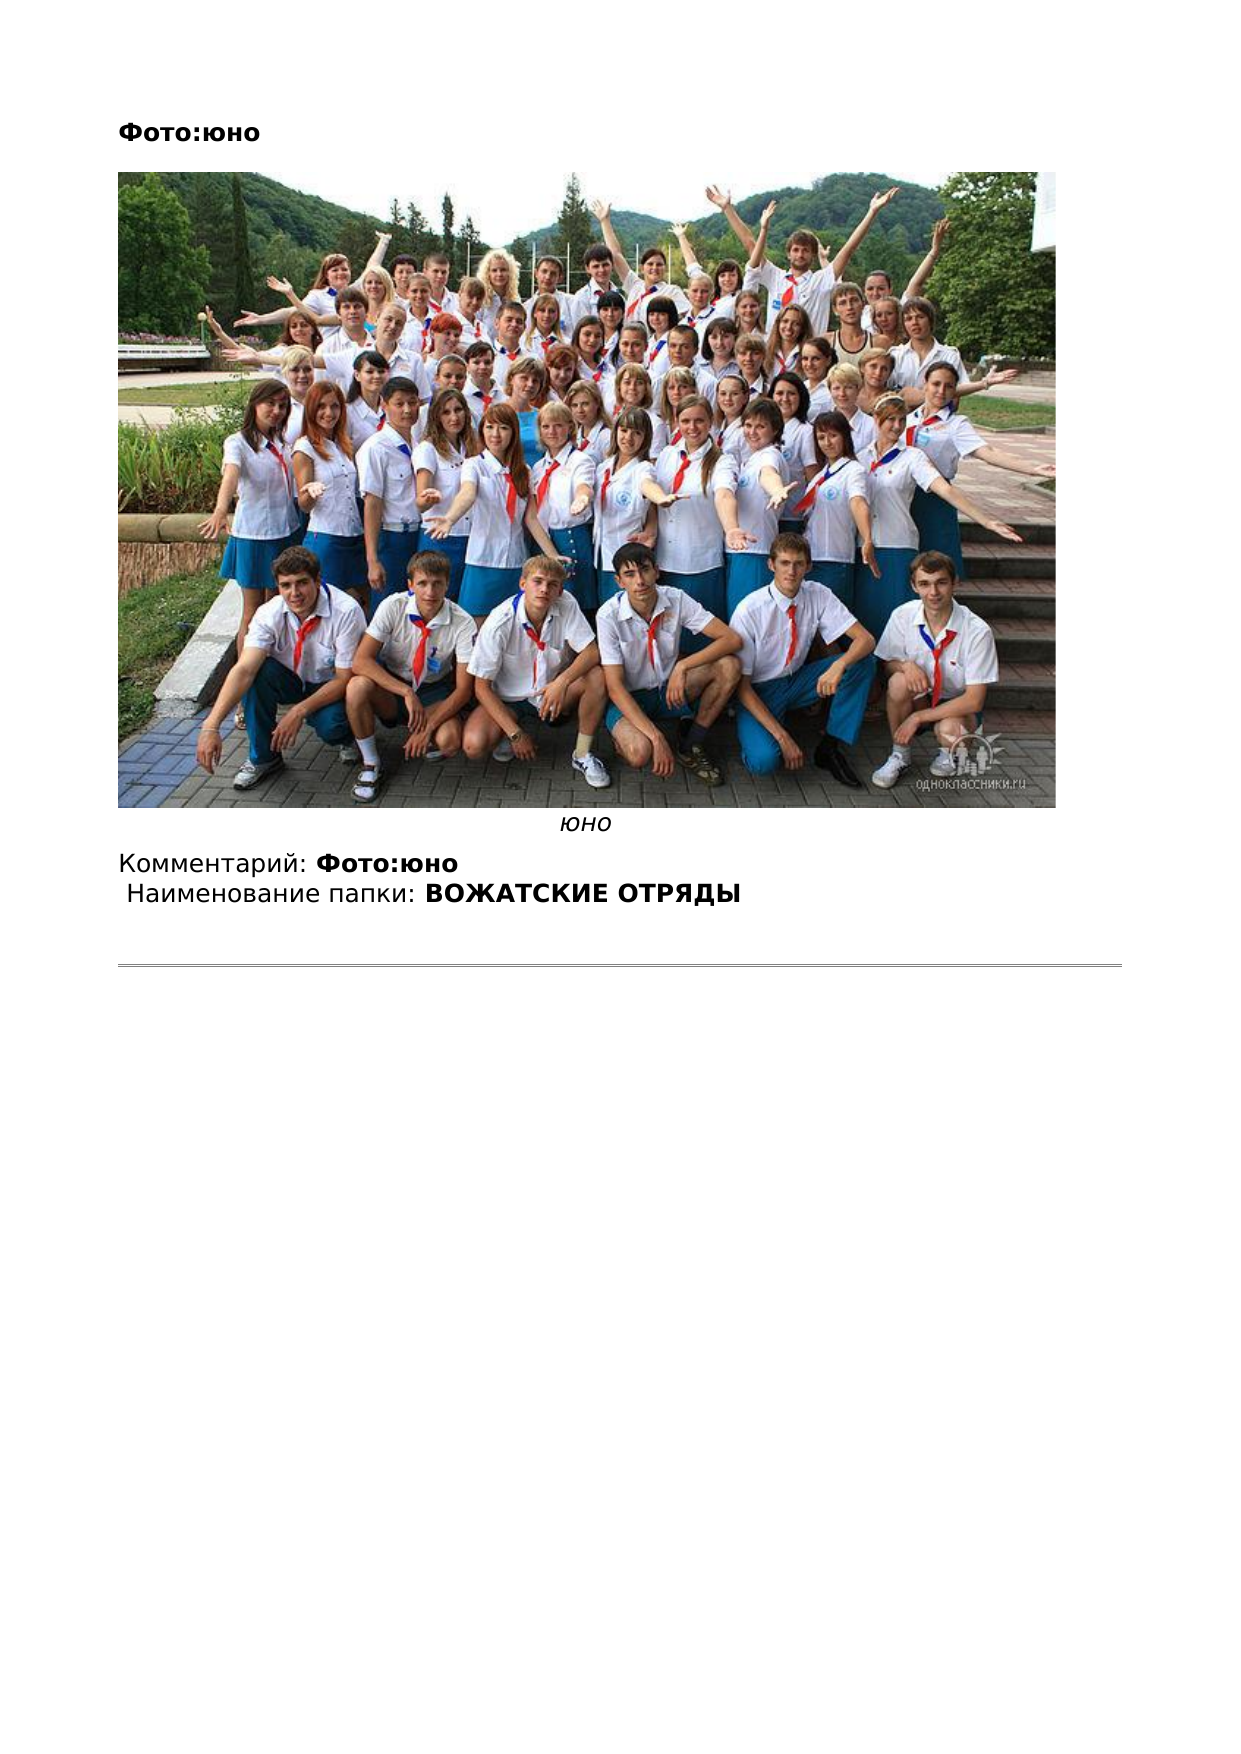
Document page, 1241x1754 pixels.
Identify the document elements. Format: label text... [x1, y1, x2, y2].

text Комментарий: Фото:юно Наименование папки: ВОЖАТСКИЕ ОТРЯДЫ [118, 850, 1122, 937]
picture [118, 172, 1056, 808]
subtitle Фото:юно [118, 118, 1122, 147]
text юно [118, 808, 1056, 837]
